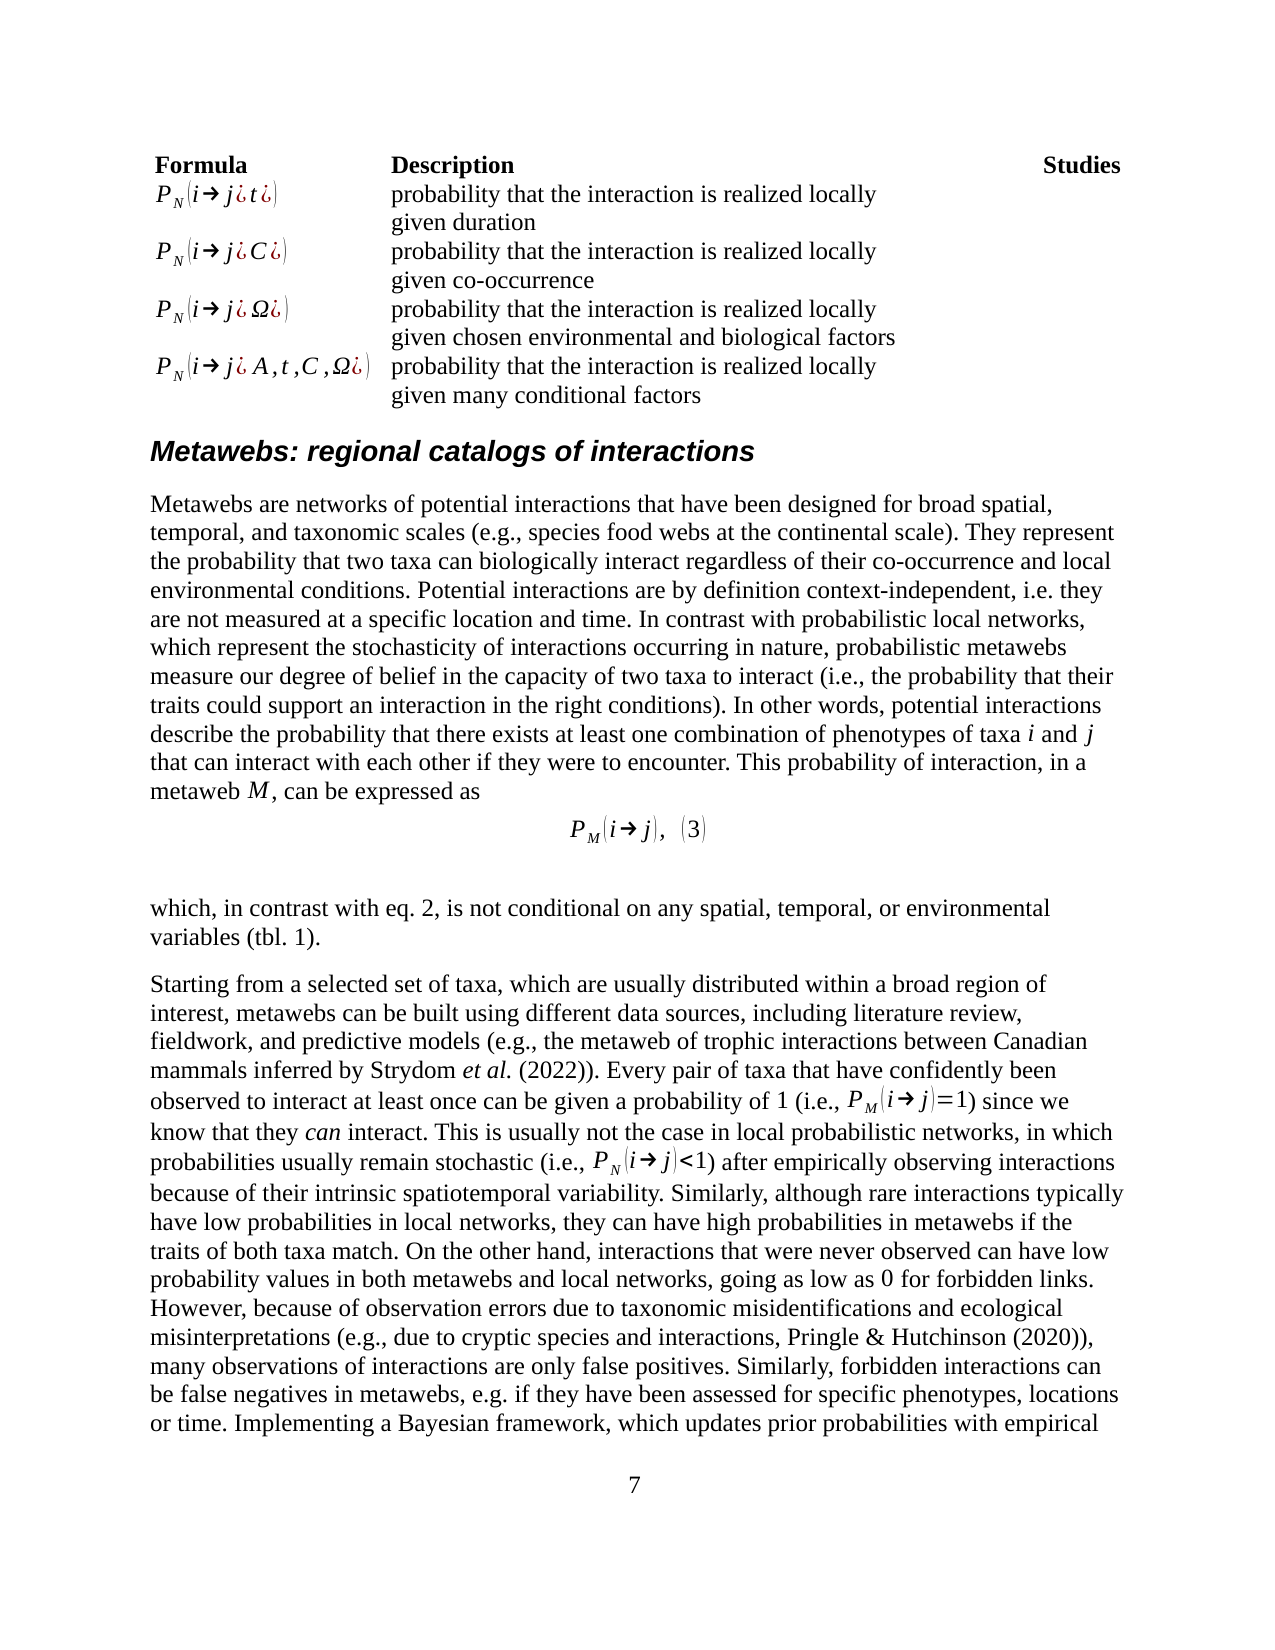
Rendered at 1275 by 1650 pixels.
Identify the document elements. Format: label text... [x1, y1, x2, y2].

table_cell [918, 179, 1125, 236]
text Metawebs are networks of potential interactions that have been designed for broad spatial, temporal, and taxonomic scales (e.g., species food webs at the continental scale). They represent the probability that two taxa can biologically interact regardless of their co-occurrence and local environmental conditions. Potential interactions are by definition context-independent, i.e. they are not measured at a specific location and time. In contrast with probabilistic local networks, which represent the stochasticity of interactions occurring in nature, probabilistic metawebs measure our degree of belief in the capacity of two taxa to interact (i.e., the probability that their traits could support an interaction in the right conditions). In other words, potential interactions describe the probability that there exists at least one combination of phenotypes of taxa and that can interact with each other if they were to encounter. This probability of interaction, in a metaweb , can be expressed as [150, 489, 1125, 805]
table_cell probability that the interaction is realized locally given chosen environmental and biological factors [386, 294, 918, 351]
text which, in contrast with eq. 2, is not conditional on any spatial, temporal, or environmental variables (tbl. 1). [150, 893, 1125, 951]
table_cell [918, 351, 1125, 409]
subtitle Metawebs: regional catalogs of interactions [150, 434, 1125, 467]
table_cell [150, 294, 386, 351]
table_cell [150, 236, 386, 294]
table_cell probability that the interaction is realized locally given duration [386, 179, 918, 236]
text Starting from a selected set of taxa, which are usually distributed within a broad region of interest, metawebs can be built using different data sources, including literature review, fieldwork, and predictive models (e.g., the metaweb of trophic interactions between Canadian mammals inferred by Strydom et al. (2022)). Every pair of taxa that have confidently been observed to interact at least once can be given a probability of (i.e., ) since we know that they can interact. This is usually not the case in local probabilistic networks, in which probabilities usually remain stochastic (i.e., ) after empirically observing interactions because of their intrinsic spatiotemporal variability. Similarly, although rare interactions typically have low probabilities in local networks, they can have high probabilities in metawebs if the traits of both taxa match. On the other hand, interactions that were never observed can have low probability values in both metawebs and local networks, going as low as for forbidden links. However, because of observation errors due to taxonomic misidentifications and ecological misinterpretations (e.g., due to cryptic species and interactions, Pringle & Hutchinson (2020)), many observations of interactions are only false positives. Similarly, forbidden interactions can be false negatives in metawebs, e.g. if they have been assessed for specific phenotypes, locations or time. Implementing a Bayesian framework, which updates prior probabilities with empirical [150, 969, 1125, 1437]
table_cell probability that the interaction is realized locally given co-occurrence [386, 236, 918, 294]
table_cell [150, 179, 386, 236]
table_header Studies [918, 150, 1125, 179]
table_cell [918, 294, 1125, 351]
table_cell [918, 236, 1125, 294]
table_header Description [386, 150, 918, 179]
table_header Formula [150, 150, 386, 179]
table_cell probability that the interaction is realized locally given many conditional factors [386, 351, 918, 409]
table_cell [150, 351, 386, 409]
